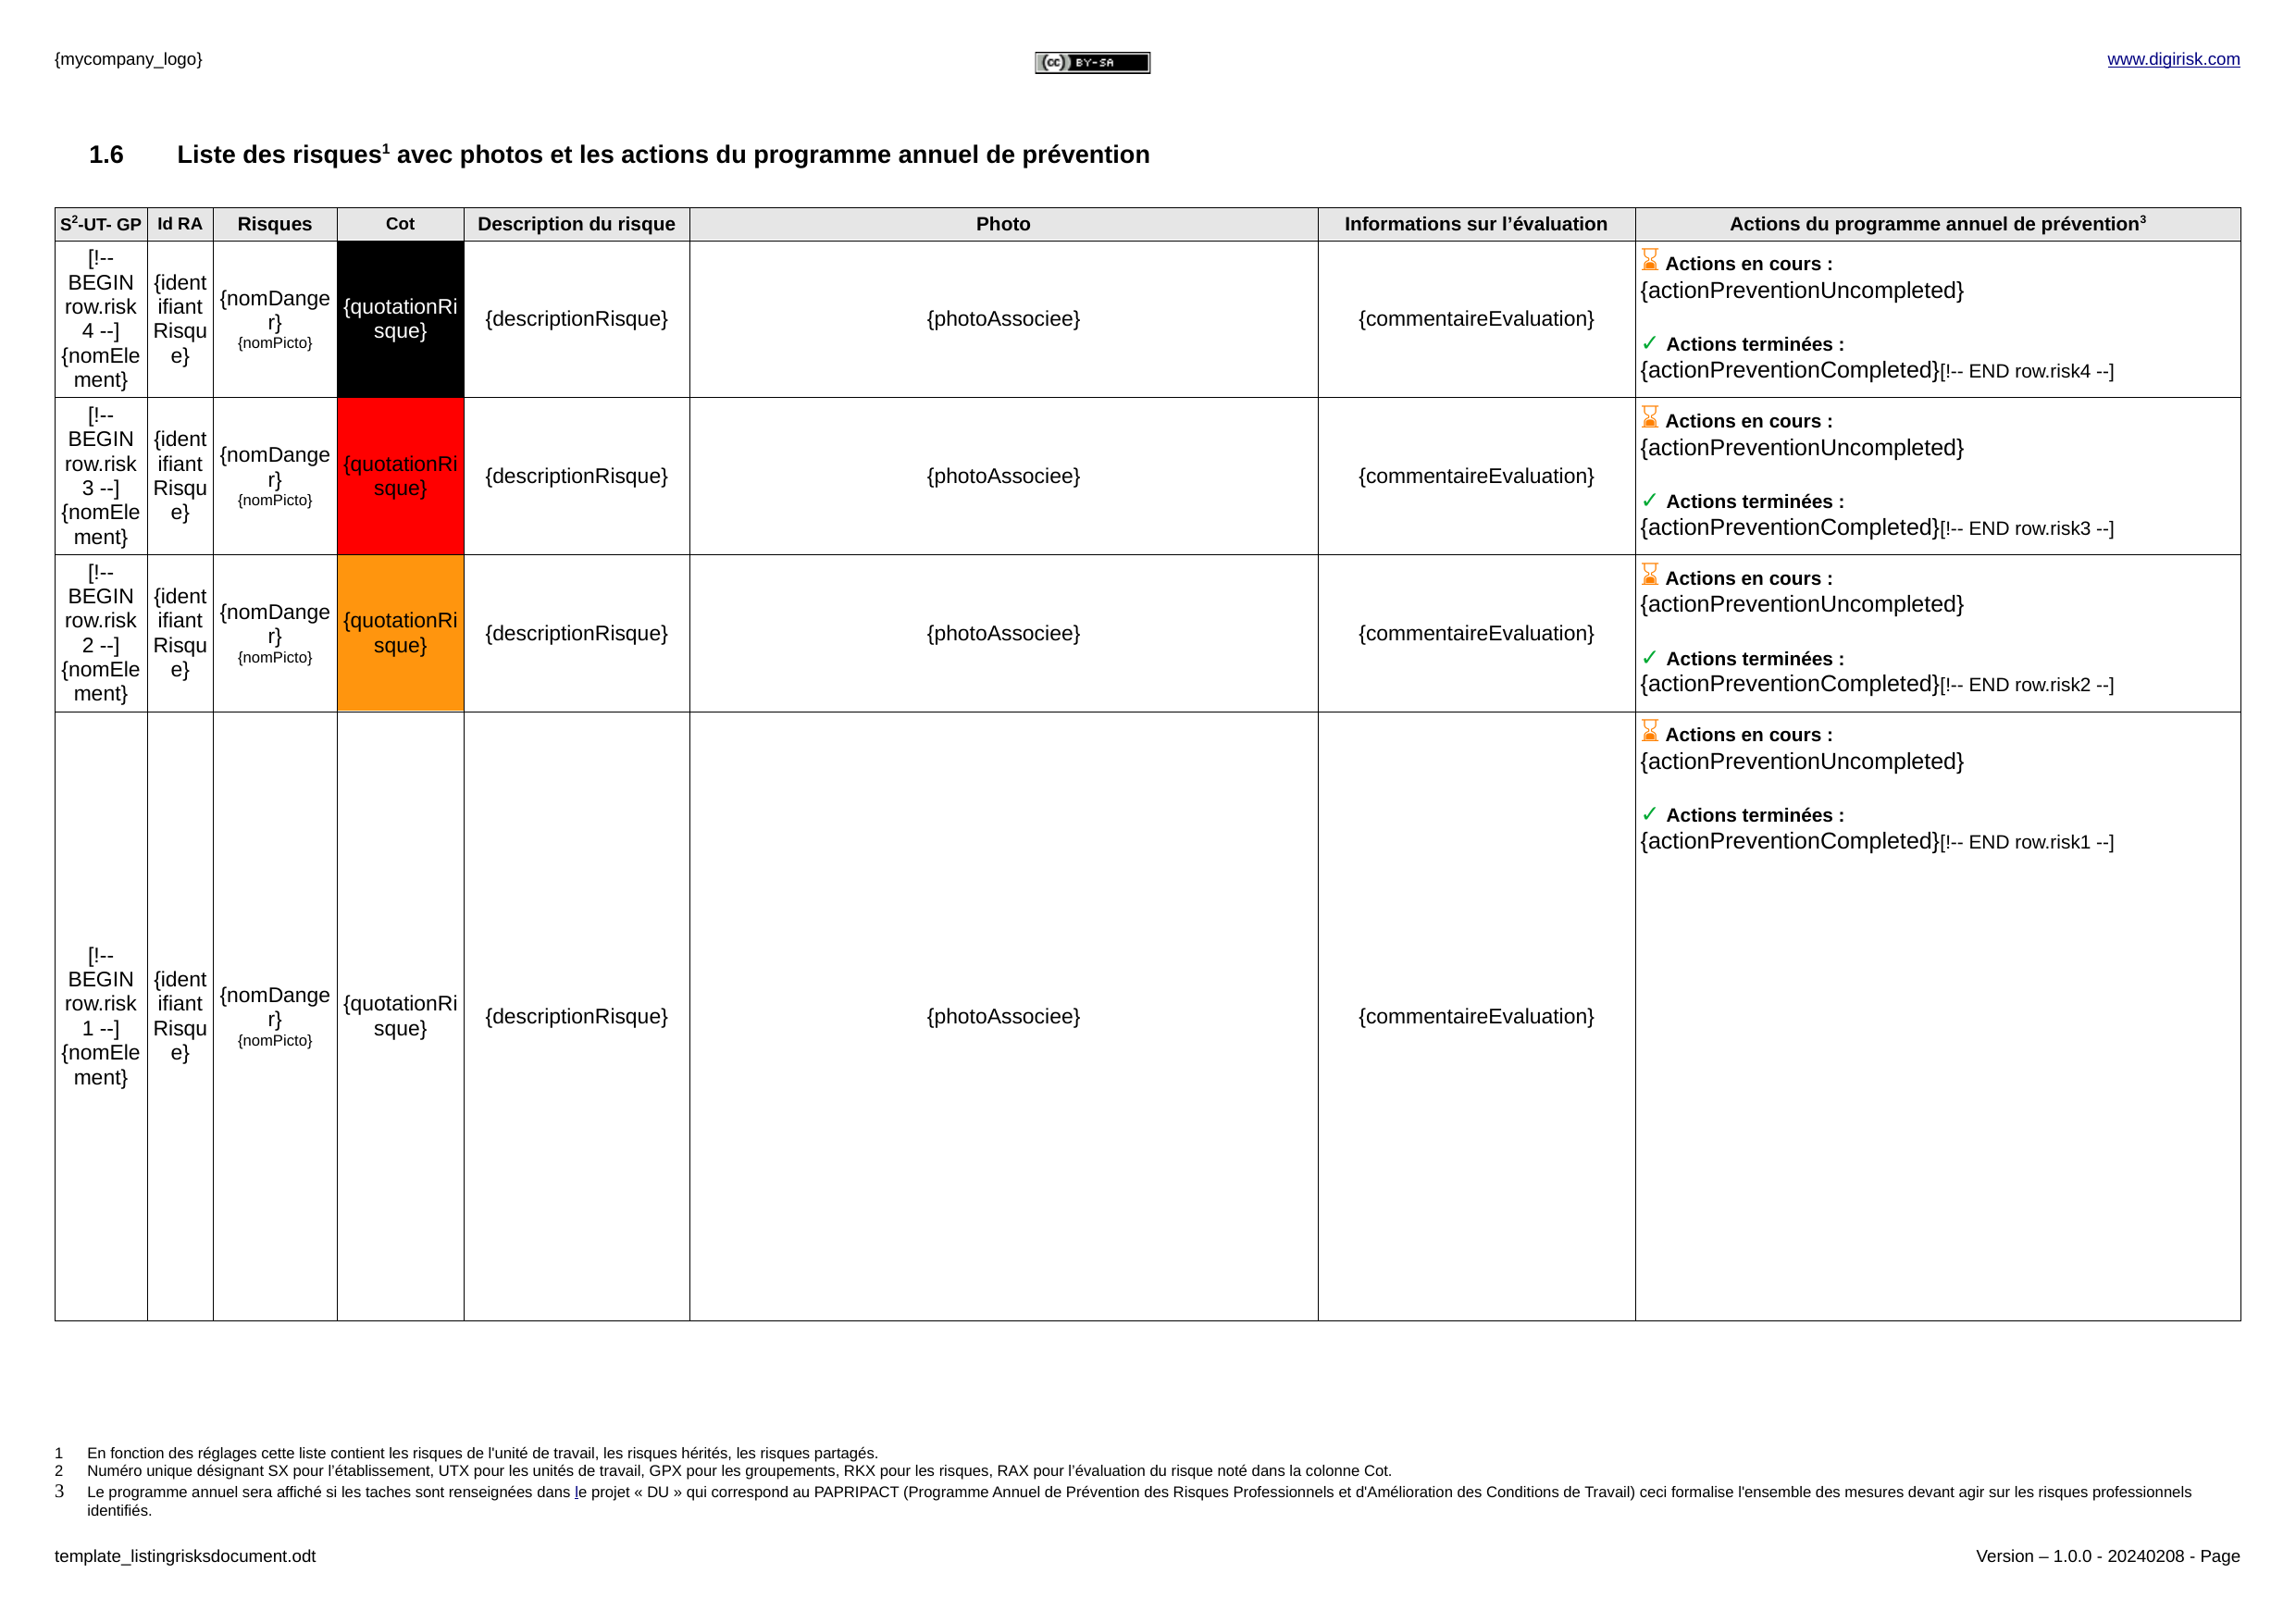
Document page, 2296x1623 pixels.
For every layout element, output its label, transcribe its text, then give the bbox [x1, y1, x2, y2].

table_cell [!-- BEGIN row.risk1 --]{nomElement} [56, 712, 147, 1320]
table_cell {identifiantRisque} [148, 712, 213, 1320]
table_cell {identifiantRisque} [148, 242, 213, 397]
table_cell {commentaireEvaluation} [1319, 555, 1635, 711]
table_cell [!-- BEGIN row.risk4 --]{nomElement} [56, 242, 147, 397]
table_cell [!-- BEGIN row.risk3 --]{nomElement} [56, 398, 147, 554]
table_cell {photoAssociee} [690, 242, 1318, 397]
table_cell {identifiantRisque} [148, 555, 213, 711]
table_cell {quotationRisque} [338, 242, 464, 397]
table_header Actions du programme annuel de prévention [1636, 208, 2240, 240]
table_cell {photoAssociee} [690, 712, 1318, 1320]
table_cell {quotationRisque} [338, 712, 464, 1320]
table_header Description du risque [465, 208, 689, 240]
table_cell {descriptionRisque} [465, 555, 689, 711]
table_header Informations sur l’évaluation [1319, 208, 1635, 240]
table_cell {commentaireEvaluation} [1319, 398, 1635, 554]
picture [1035, 52, 1151, 74]
table_cell {nomDanger} {nomPicto} [214, 555, 337, 711]
table_cell {nomDanger} {nomPicto} [214, 398, 337, 554]
table_cell ⌛ Actions en cours : {actionPreventionUncompleted} ✓ Actions terminées : {actionPreventionCompleted}[!-- END row.risk2 --] [1636, 555, 2240, 711]
table_cell [!-- BEGIN row.risk2 --]{nomElement} [56, 555, 147, 711]
table_header Photo [690, 208, 1318, 240]
table_header S-UT- GP [56, 208, 147, 240]
table_cell {identifiantRisque} [148, 398, 213, 554]
table_header Cot [338, 208, 464, 240]
table_cell ⌛ Actions en cours : {actionPreventionUncompleted} ✓ Actions terminées : {actionPreventionCompleted}[!-- END row.risk3 --] [1636, 398, 2240, 554]
table_cell {descriptionRisque} [465, 242, 689, 397]
table_cell {commentaireEvaluation} [1319, 242, 1635, 397]
list En fonction des réglages cette liste contient les risques de l'unité de travail, les risques hérités, les risques partagés. [55, 1443, 2240, 1461]
table_cell {commentaireEvaluation} [1319, 712, 1635, 1320]
table_header Risques [214, 208, 337, 240]
table_cell ⌛ Actions en cours : {actionPreventionUncompleted} ✓ Actions terminées : {actionPreventionCompleted}[!-- END row.risk1 --] [1636, 712, 2240, 1320]
table_cell {quotationRisque} [338, 555, 464, 711]
subtitle Liste des risques avec photos et les actions du programme annuel de prévention [81, 140, 2240, 169]
table_cell {nomDanger} {nomPicto} [214, 712, 337, 1320]
table_cell {nomDanger} {nomPicto} [214, 242, 337, 397]
table_cell {descriptionRisque} [465, 712, 689, 1320]
table_cell {quotationRisque} [338, 398, 464, 554]
table_header Id RA [148, 208, 213, 240]
table_cell {descriptionRisque} [465, 398, 689, 554]
table_cell ⌛ Actions en cours : {actionPreventionUncompleted} ✓ Actions terminées : {actionPreventionCompleted}[!-- END row.risk4 --] [1636, 242, 2240, 397]
table_cell {photoAssociee} [690, 398, 1318, 554]
table_cell {photoAssociee} [690, 555, 1318, 711]
